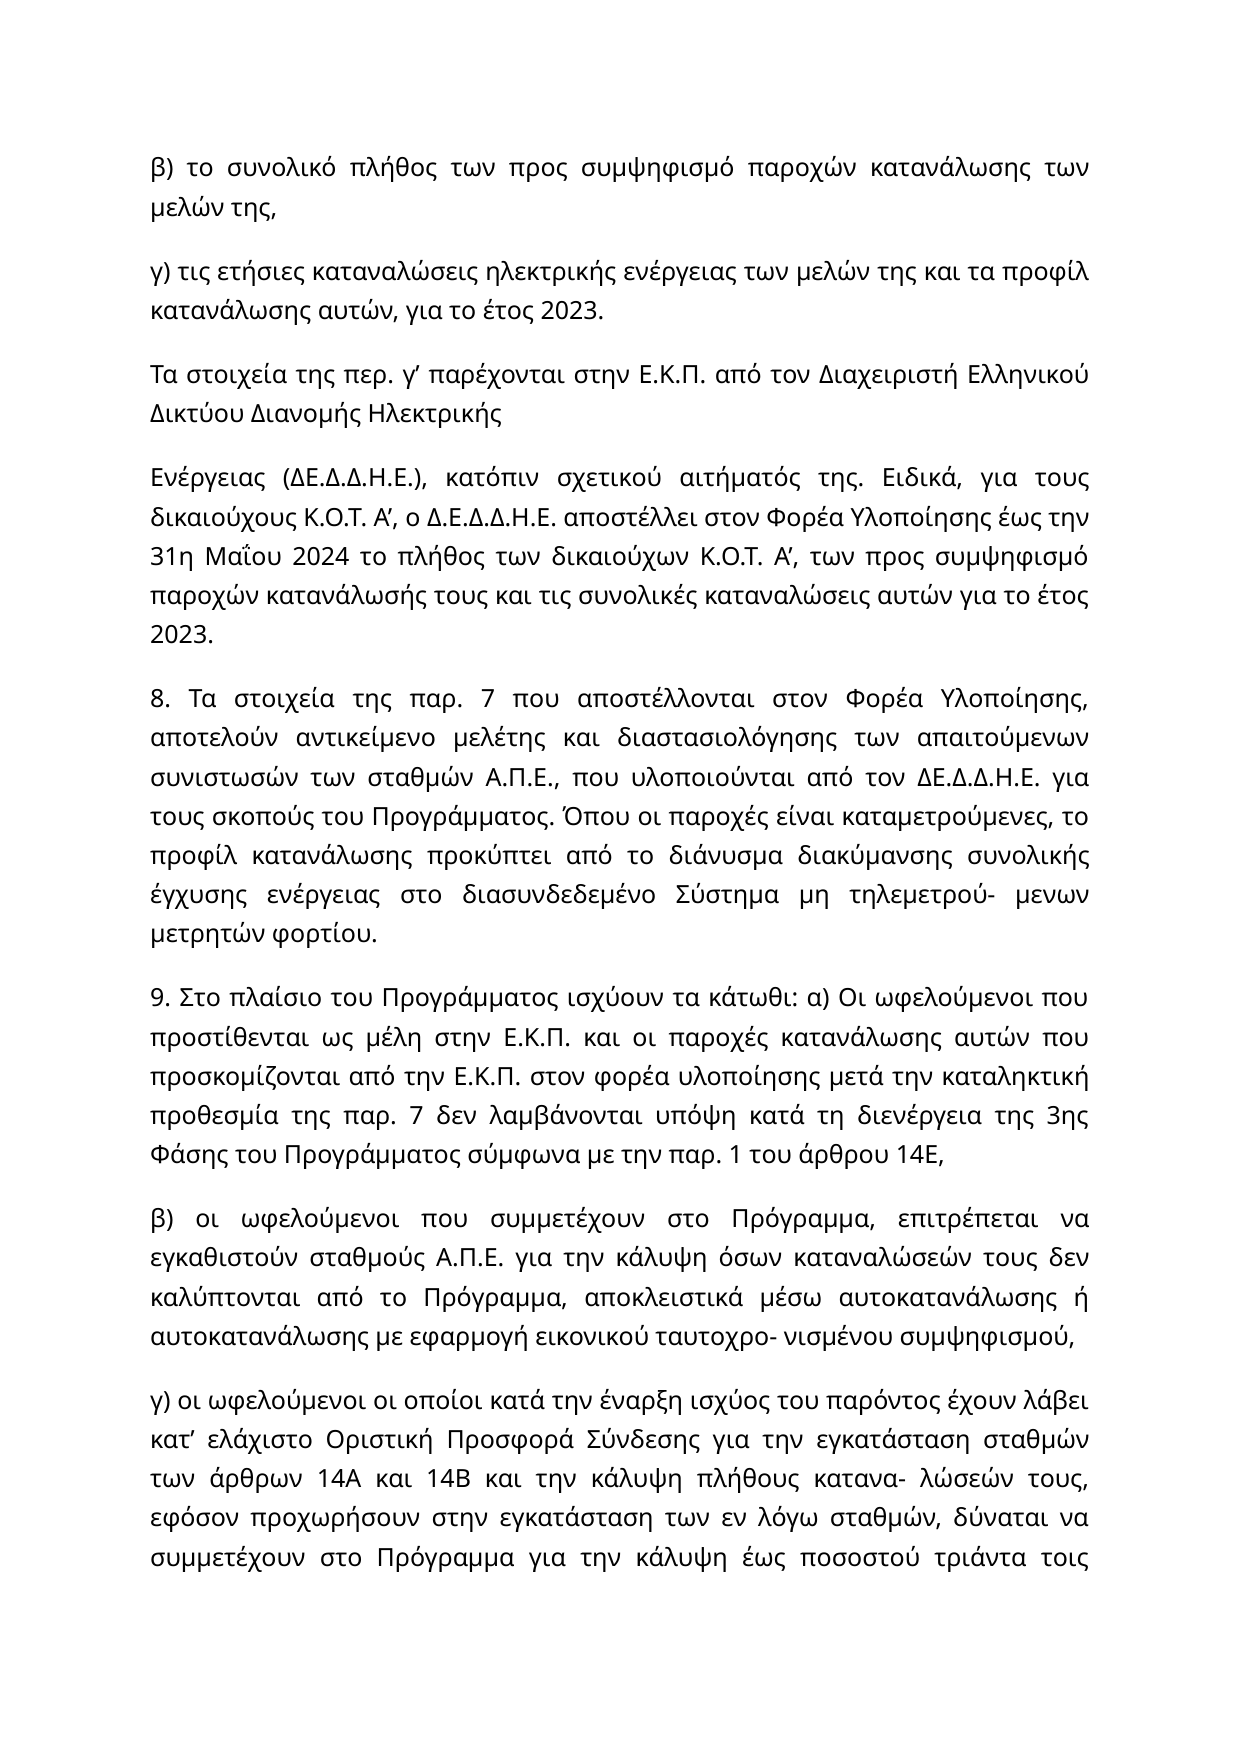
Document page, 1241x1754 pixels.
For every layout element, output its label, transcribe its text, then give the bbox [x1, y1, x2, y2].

text β) οι ωφελούμενοι που συμμετέχουν στο Πρόγραμμα, επιτρέπεται να εγκαθιστούν σταθμούς Α.Π.Ε. για την κάλυψη όσων καταναλώσεών τους δεν καλύπτονται από το Πρόγραμμα, αποκλειστικά μέσω αυτοκατανάλωσης ή αυτοκατανάλωσης με εφαρμογή εικονικού ταυτοχρο- νισμένου συμψηφισμού, [150, 1201, 1090, 1352]
text 9. Στο πλαίσιο του Προγράμματος ισχύουν τα κάτωθι: α) Οι ωφελούμενοι που προστίθενται ως μέλη στην Ε.Κ.Π. και οι παροχές κατανάλωσης αυτών που προσκομίζονται από την Ε.Κ.Π. στον φορέα υλοποίησης μετά την καταληκτική προθεσμία της παρ. 7 δεν λαμβάνονται υπόψη κατά τη διενέργεια της 3ης Φάσης του Προγράμματος σύμφωνα με την παρ. 1 του άρθρου 14Ε, [150, 980, 1090, 1171]
text β) το συνολικό πλήθος των προς συμψηφισμό παροχών κατανάλωσης των μελών της, [150, 150, 1090, 223]
text γ) τις ετήσιες καταναλώσεις ηλεκτρικής ενέργειας των μελών της και τα προφίλ κατανάλωσης αυτών, για το έτος 2023. [150, 253, 1090, 327]
text Τα στοιχεία της περ. γ’ παρέχονται στην Ε.Κ.Π. από τον Διαχειριστή Ελληνικού Δικτύου Διανομής Ηλεκτρικής [150, 357, 1090, 430]
text Ενέργειας (ΔΕ.Δ.Δ.Η.Ε.), κατόπιν σχετικού αιτήματός της. Ειδικά, για τους δικαιούχους Κ.Ο.Τ. Α’, ο Δ.Ε.Δ.Δ.Η.Ε. αποστέλλει στον Φορέα Υλοποίησης έως την 31η Μαΐου 2024 το πλήθος των δικαιούχων Κ.Ο.Τ. Α’, των προς συμψηφισμό παροχών κατανάλωσής τους και τις συνολικές καταναλώσεις αυτών για το έτος 2023. [150, 460, 1090, 651]
text 8. Τα στοιχεία της παρ. 7 που αποστέλλονται στον Φορέα Υλοποίησης, αποτελούν αντικείμενο μελέτης και διαστασιολόγησης των απαιτούμενων συνιστωσών των σταθμών Α.Π.Ε., που υλοποιούνται από τον ΔΕ.Δ.Δ.Η.Ε. για τους σκοπούς του Προγράμματος. Όπου οι παροχές είναι καταμετρούμενες, το προφίλ κατανάλωσης προκύπτει από το διάνυσμα διακύμανσης συνολικής έγχυσης ενέργειας στο διασυνδεδεμένο Σύστημα μη τηλεμετρού- μενων μετρητών φορτίου. [150, 681, 1090, 950]
text γ) οι ωφελούμενοι οι οποίοι κατά την έναρξη ισχύος του παρόντος έχουν λάβει κατ’ ελάχιστο Οριστική Προσφορά Σύνδεσης για την εγκατάσταση σταθμών των άρθρων 14Α και 14Β και την κάλυψη πλήθους κατανα- λώσεών τους, εφόσον προχωρήσουν στην εγκατάσταση των εν λόγω σταθμών, δύναται να συμμετέχουν στο Πρόγραμμα για την κάλυψη έως ποσοστού τριάντα τοις [150, 1382, 1090, 1573]
